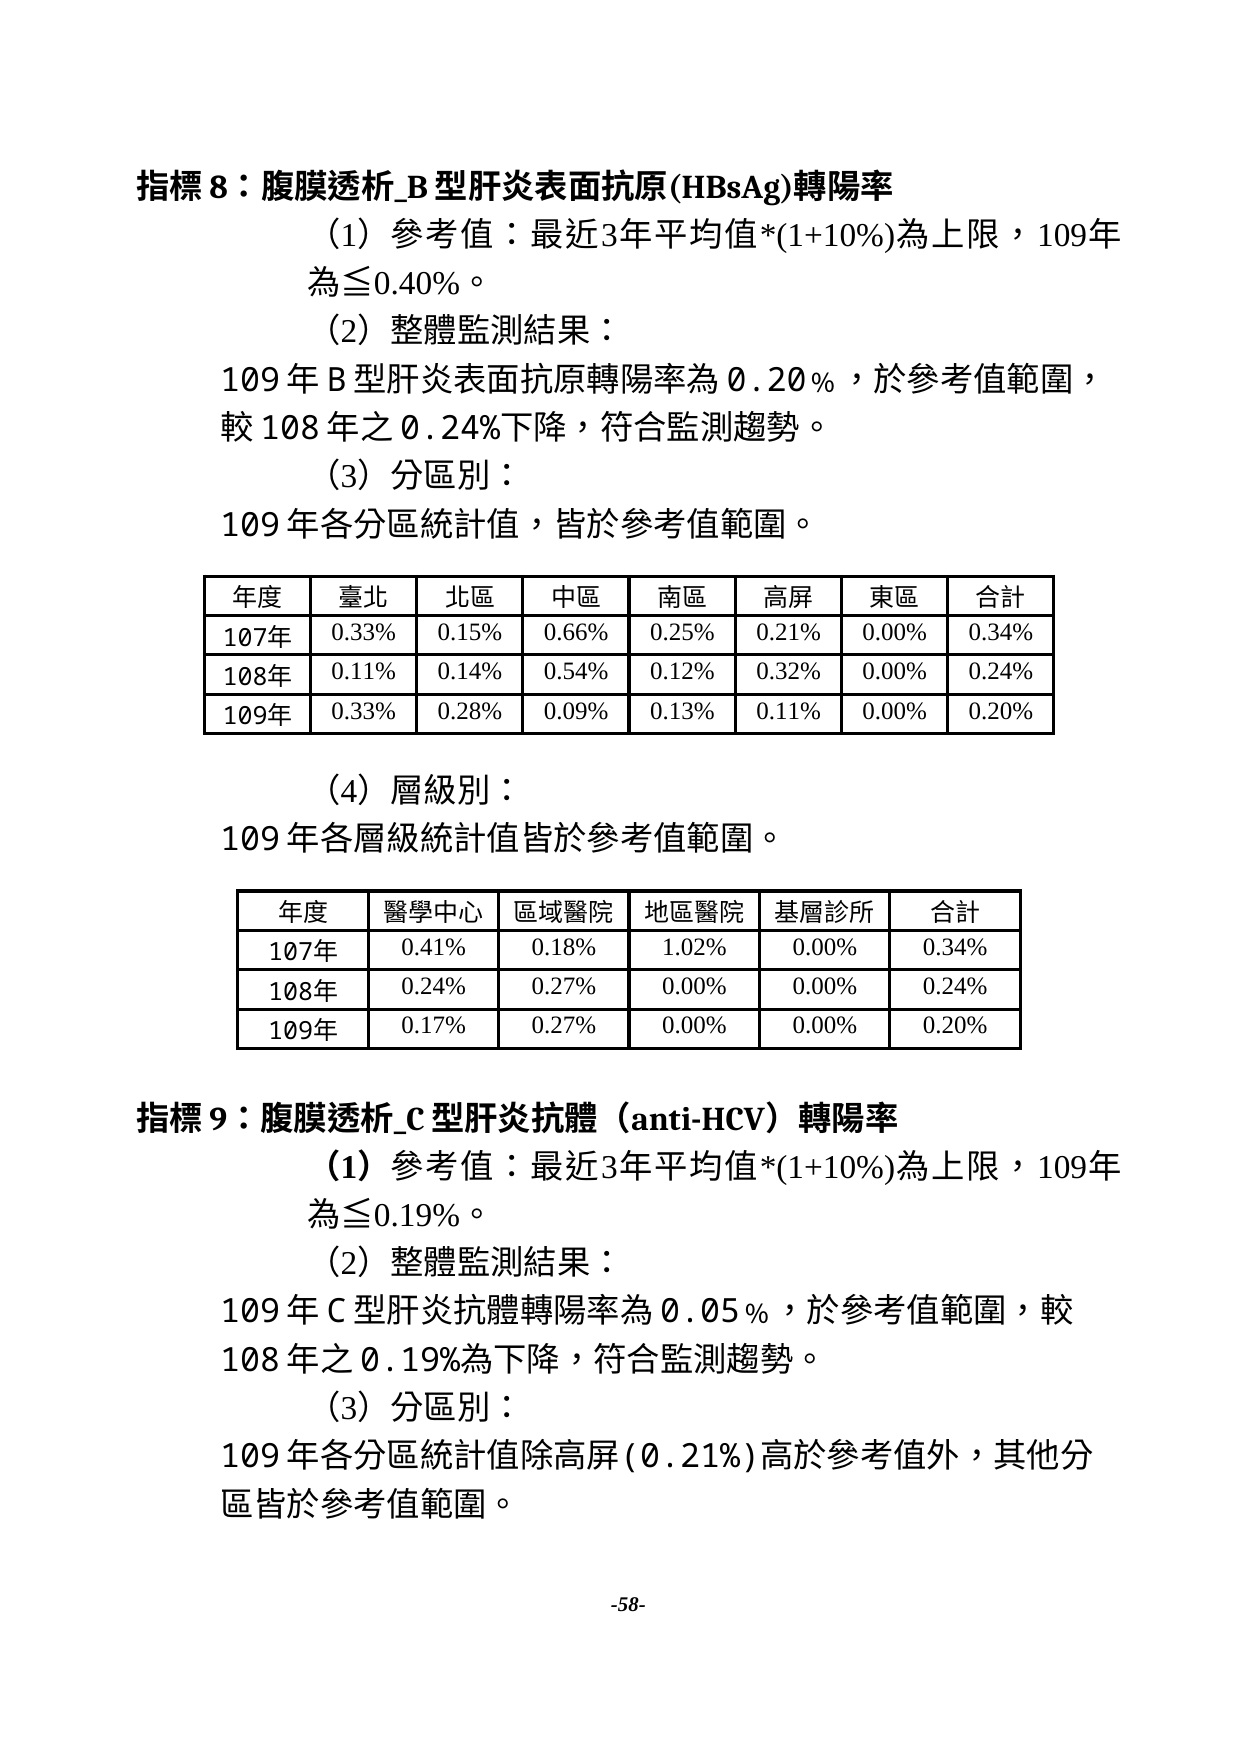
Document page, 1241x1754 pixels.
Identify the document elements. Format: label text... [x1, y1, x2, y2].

table_cell 0.11% [312, 656, 415, 693]
table_cell 0.15% [418, 617, 521, 653]
table_header 區域醫院 [500, 893, 627, 929]
list 整體監測結果： [307, 304, 1122, 352]
text 109年各層級統計值皆於參考值範圍。 [220, 812, 1111, 861]
table_cell 108年 [239, 971, 367, 1007]
table_cell 109年 [206, 696, 309, 732]
list 整體監測結果： [307, 1236, 1122, 1284]
table_cell 0.66% [524, 617, 627, 653]
table_header 基層診所 [761, 893, 888, 929]
table_cell 0.11% [737, 696, 840, 732]
table_cell 0.33% [312, 696, 415, 732]
table_header 合計 [891, 893, 1019, 929]
table_cell 0.24% [370, 971, 497, 1007]
table_cell 0.00% [761, 932, 888, 968]
table_cell 0.00% [761, 971, 888, 1007]
table_header 北區 [418, 578, 521, 614]
table_cell 0.33% [312, 617, 415, 653]
subtitle 指標8：腹膜透析_B型肝炎表面抗原(HBsAg)轉陽率 [136, 159, 1122, 208]
table_header 合計 [949, 578, 1052, 614]
table_cell 0.32% [737, 656, 840, 693]
table_cell 0.34% [949, 617, 1052, 653]
table_cell 0.00% [631, 971, 758, 1007]
table_cell 0.24% [949, 656, 1052, 693]
table_cell 0.34% [891, 932, 1019, 968]
table_cell 0.27% [500, 971, 627, 1007]
subtitle 指標9：腹膜透析_C型肝炎抗體（anti-HCV）轉陽率 [136, 1091, 1122, 1139]
table_cell 0.24% [891, 971, 1019, 1007]
list 參考值：最近3年平均值*(1+10%)為上限，109年為≦0.19%。 [307, 1139, 1122, 1236]
list 參考值：最近3年平均值*(1+10%)為上限，109年為≦0.40%。 [307, 208, 1122, 304]
table_cell 0.20% [891, 1011, 1019, 1047]
table_header 年度 [239, 893, 367, 929]
table_cell 109年 [239, 1011, 367, 1047]
table_cell 0.17% [370, 1011, 497, 1047]
list 分區別： [307, 1381, 1122, 1429]
table_cell 0.25% [631, 617, 734, 653]
table_header 南區 [631, 578, 734, 614]
table_header 東區 [843, 578, 946, 614]
table_cell 0.21% [737, 617, 840, 653]
table_cell 108年 [206, 656, 309, 693]
table_header 高屏 [737, 578, 840, 614]
table_cell 0.18% [500, 932, 627, 968]
table_cell 1.02% [631, 932, 758, 968]
text 109年B型肝炎表面抗原轉陽率為0.20﹪，於參考值範圍，較108年之0.24%下降，符合監測趨勢。 [220, 352, 1111, 449]
table_cell 0.28% [418, 696, 521, 732]
table_cell 107年 [206, 617, 309, 653]
table_header 臺北 [312, 578, 415, 614]
table_header 中區 [524, 578, 627, 614]
table_cell 0.27% [500, 1011, 627, 1047]
text 109年C型肝炎抗體轉陽率為0.05﹪，於參考值範圍，較108年之0.19%為下降，符合監測趨勢。 [220, 1284, 1111, 1381]
table_cell 0.00% [843, 656, 946, 693]
table_cell 0.00% [631, 1011, 758, 1047]
table_cell 0.14% [418, 656, 521, 693]
text 109年各分區統計值除高屏(0.21%)高於參考值外，其他分區皆於參考值範圍。 [220, 1429, 1111, 1526]
table_cell 0.13% [631, 696, 734, 732]
text 109年各分區統計值，皆於參考值範圍。 [220, 497, 1111, 546]
table_header 地區醫院 [631, 893, 758, 929]
list 層級別： [307, 764, 1122, 812]
table_cell 107年 [239, 932, 367, 968]
table_cell 0.00% [843, 617, 946, 653]
table_cell 0.41% [370, 932, 497, 968]
table_header 年度 [206, 578, 309, 614]
table_cell 0.12% [631, 656, 734, 693]
table_cell 0.54% [524, 656, 627, 693]
table_cell 0.00% [843, 696, 946, 732]
table_cell 0.09% [524, 696, 627, 732]
table_cell 0.00% [761, 1011, 888, 1047]
table_cell 0.20% [949, 696, 1052, 732]
list 分區別： [307, 449, 1122, 497]
table_header 醫學中心 [370, 893, 497, 929]
